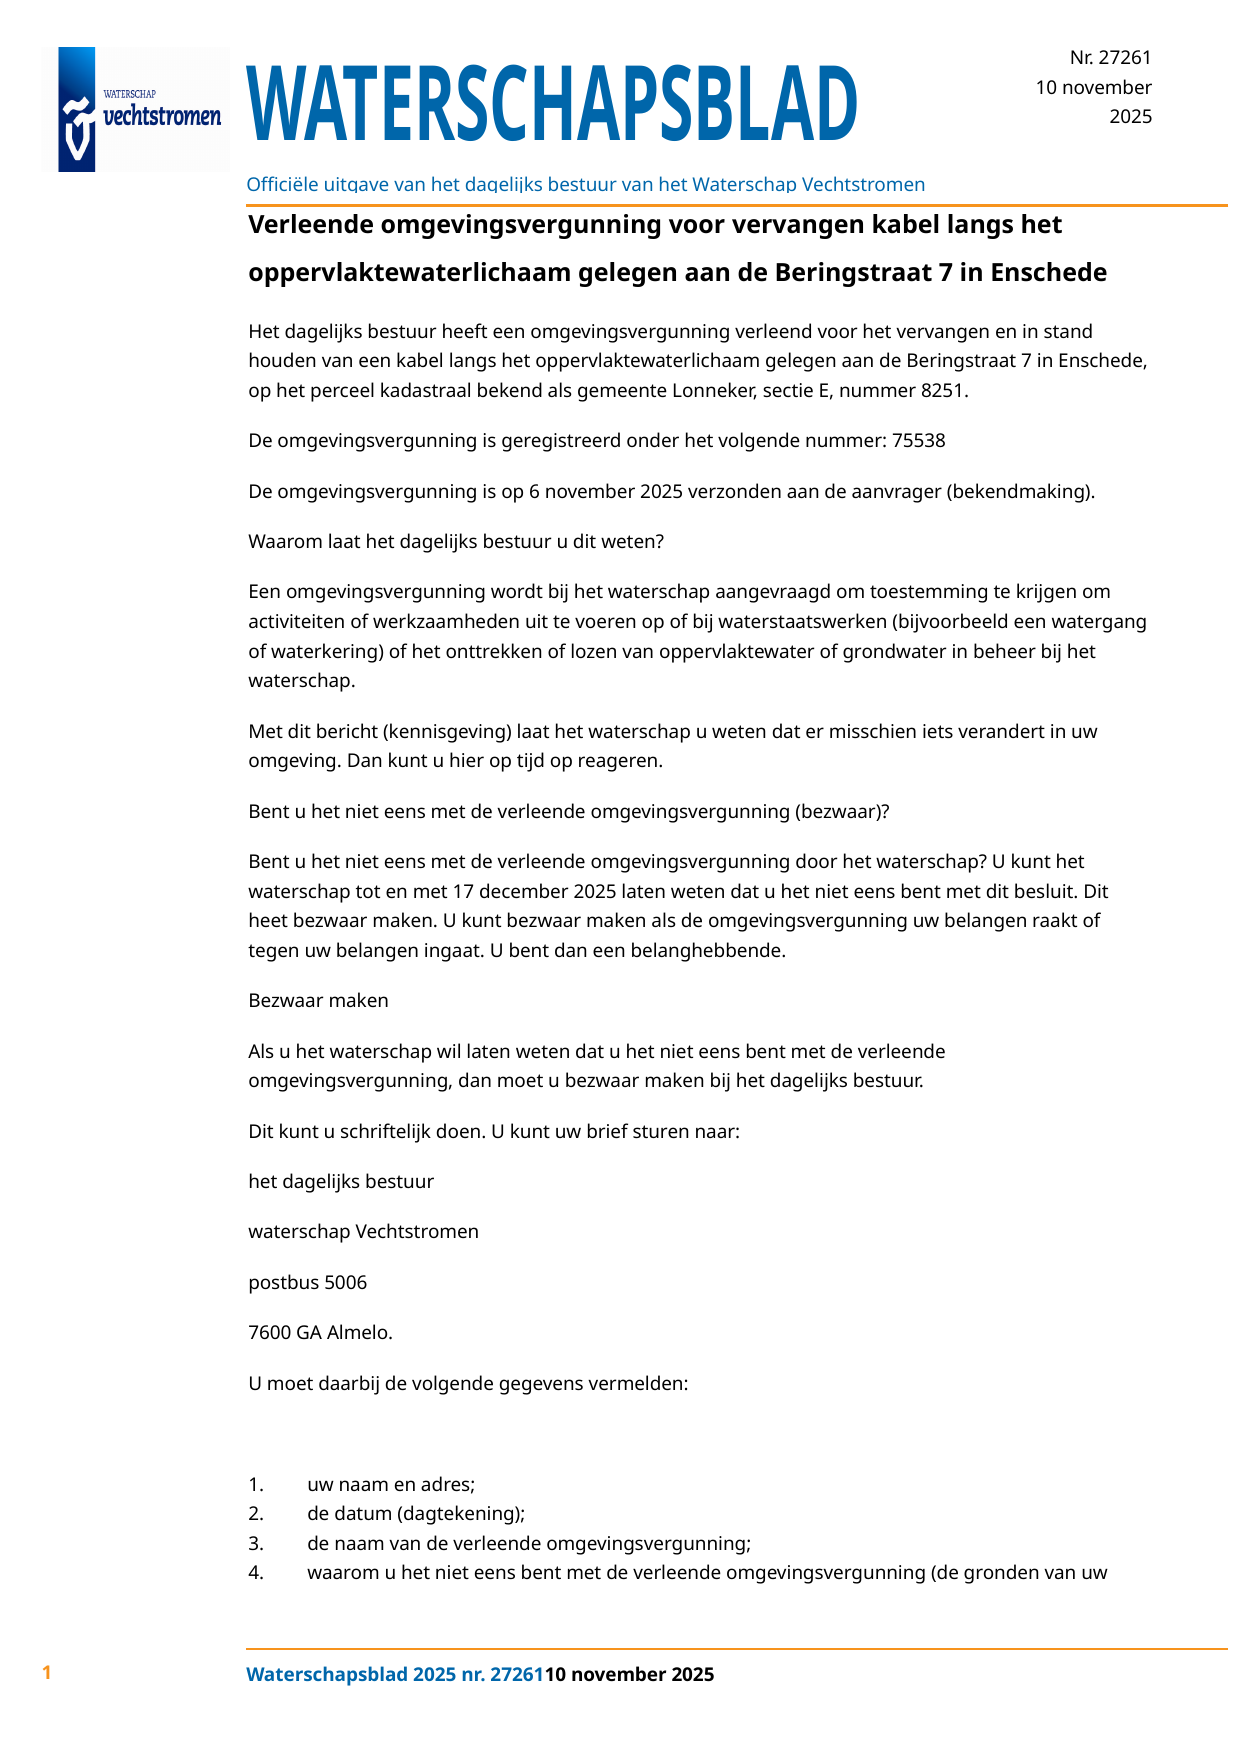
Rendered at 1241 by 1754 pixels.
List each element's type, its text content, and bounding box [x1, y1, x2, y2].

text waterschap Vechtstromen [248, 1219, 1152, 1244]
text Bent u het niet eens met de verleende omgevingsvergunning door het waterschap? U kunt het waterschap tot en met 17 december 2025 laten weten dat u het niet eens bent met dit besluit. Dit heet bezwaar maken. U kunt bezwaar maken als de omgevingsvergunning uw belangen raakt of tegen uw belangen ingaat. U bent dan een belanghebbende. [248, 848, 1152, 963]
text 7600 GA Almelo. [248, 1319, 1152, 1345]
text Met dit bericht (kennisgeving) laat het waterschap u weten dat er misschien iets verandert in uw omgeving. Dan kunt u hier op tijd op reageren. [248, 718, 1152, 773]
text Het dagelijks bestuur heeft een omgevingsvergunning verleend voor het vervangen en in stand houden van een kabel langs het oppervlaktewaterlichaam gelegen aan de Beringstraat 7 in Enschede, op het perceel kadastraal bekend als gemeente Lonneker, sectie E, nummer 8251. [248, 318, 1152, 403]
text Bent u het niet eens met de verleende omgevingsvergunning (bezwaar)? [248, 798, 1152, 824]
text Verleende omgevingsvergunning voor vervangen kabel langs het oppervlaktewaterlichaam gelegen aan de Beringstraat 7 in Enschede [248, 207, 1152, 288]
text De omgevingsvergunning is op 6 november 2025 verzonden aan de aanvrager (bekendmaking). [248, 478, 1152, 504]
list uw naam en adres; [248, 1471, 1152, 1497]
text Dit kunt u schriftelijk doen. U kunt uw brief sturen naar: [248, 1118, 1152, 1144]
list de naam van de verleende omgevingsvergunning; [248, 1530, 1152, 1556]
text U moet daarbij de volgende gegevens vermelden: [248, 1370, 1152, 1396]
text Als u het waterschap wil laten weten dat u het niet eens bent met de verleende omgevingsvergunning, dan moet u bezwaar maken bij het dagelijks bestuur. [248, 1038, 1152, 1093]
text Bezwaar maken [248, 987, 1152, 1013]
text Een omgevingsvergunning wordt bij het waterschap aangevraagd om toestemming te krijgen om activiteiten of werkzaamheden uit te voeren op of bij waterstaatswerken (bijvoorbeeld een watergang of waterkering) of het onttrekken of lozen van oppervlaktewater of grondwater in beheer bij het waterschap. [248, 579, 1152, 693]
picture [41, 47, 231, 172]
text De omgevingsvergunning is geregistreerd onder het volgende nummer: 75538 [248, 427, 1152, 453]
text postbus 5006 [248, 1269, 1152, 1295]
list waarom u het niet eens bent met de verleende omgevingsvergunning (de gronden van uw [248, 1559, 1152, 1585]
list de datum (dagtekening); [248, 1500, 1152, 1526]
text het dagelijks bestuur [248, 1168, 1152, 1194]
text Waarom laat het dagelijks bestuur u dit weten? [248, 528, 1152, 554]
